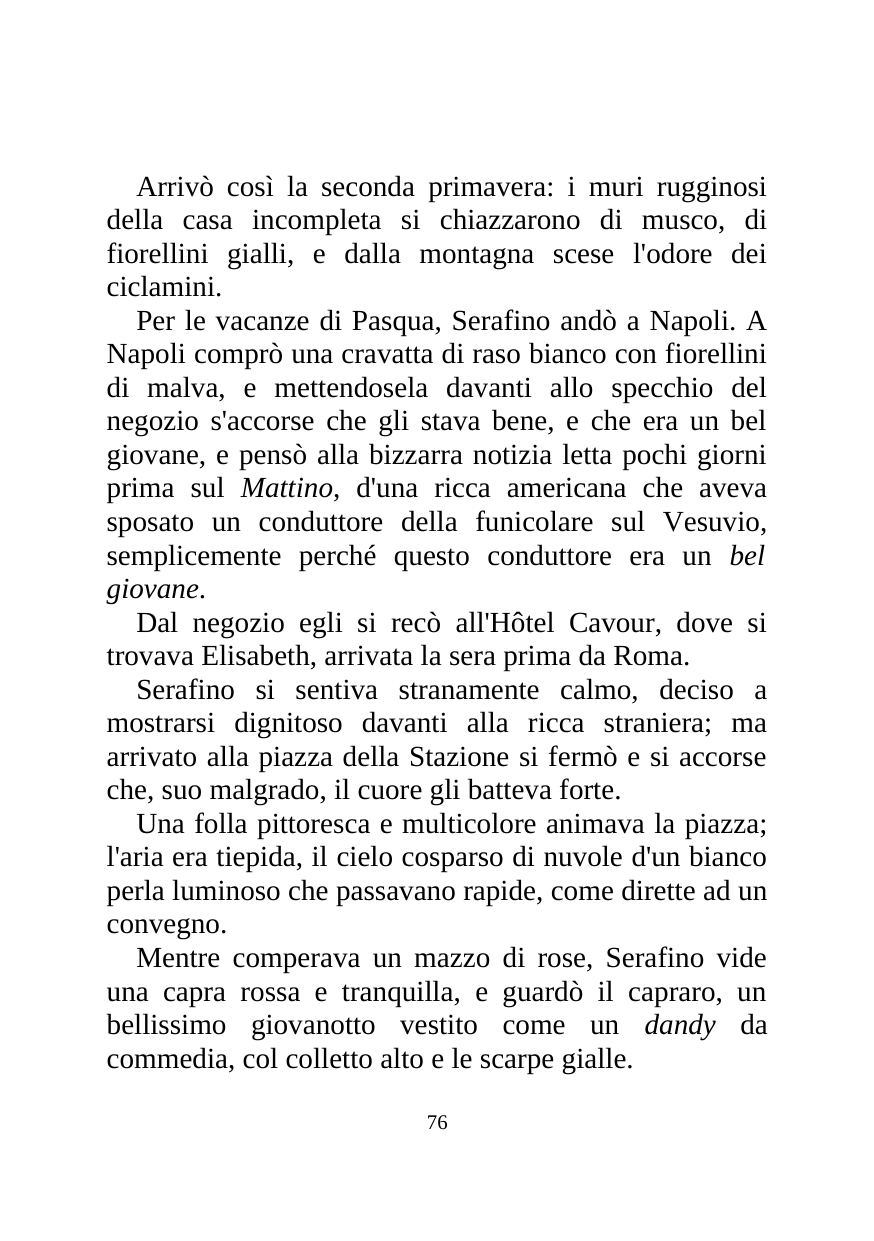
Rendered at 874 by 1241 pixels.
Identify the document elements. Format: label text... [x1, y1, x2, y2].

text Mentre comperava un mazzo di rose, Serafino vide una capra rossa e tranquilla, e guardò il capraro, un bellissimo giovanotto vestito come un dandy da commedia, col colletto alto e le scarpe gialle. [106, 940, 768, 1074]
text Serafino si sentiva stranamente calmo, deciso a mostrarsi dignitoso davanti alla ricca straniera; ma arrivato alla piazza della Stazione si fermò e si accorse che, suo malgrado, il cuore gli batteva forte. [106, 672, 768, 806]
text Per le vacanze di Pasqua, Serafino andò a Napoli. A Napoli comprò una cravatta di raso bianco con fiorellini di malva, e mettendosela davanti allo specchio del negozio s'accorse che gli stava bene, e che era un bel giovane, e pensò alla bizzarra notizia letta pochi giorni prima sul Mattino, d'una ricca americana che aveva sposato un conduttore della funicolare sul Vesuvio, semplicemente perché questo conduttore era un bel giovane. [106, 303, 768, 605]
text Una folla pittoresca e multicolore animava la piazza; l'aria era tiepida, il cielo cosparso di nuvole d'un bianco perla luminoso che passavano rapide, come dirette ad un convegno. [106, 806, 768, 940]
text Arrivò così la seconda primavera: i muri rugginosi della casa incompleta si chiazzarono di musco, di fiorellini gialli, e dalla montagna scese l'odore dei ciclamini. [106, 169, 768, 303]
text Dal negozio egli si recò all'Hôtel Cavour, dove si trovava Elisabeth, arrivata la sera prima da Roma. [106, 605, 768, 672]
